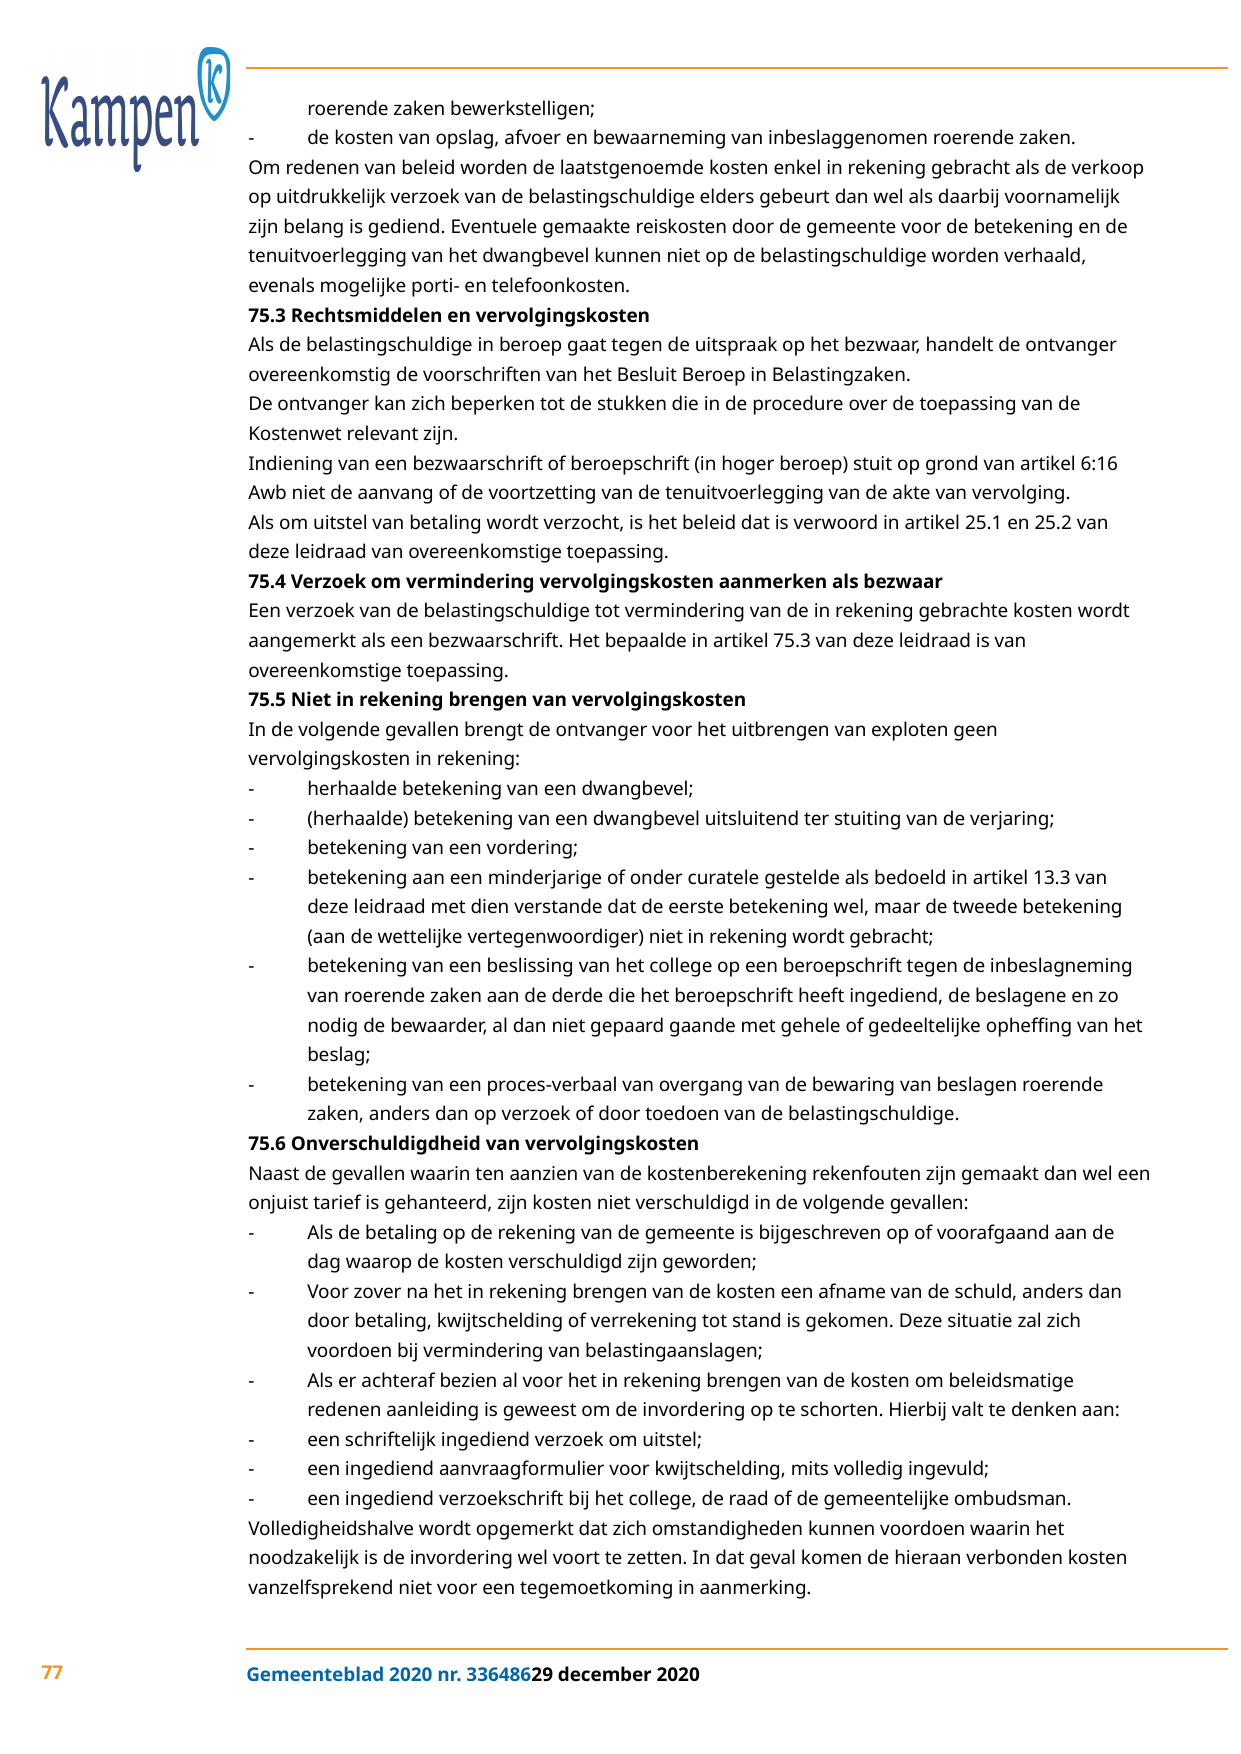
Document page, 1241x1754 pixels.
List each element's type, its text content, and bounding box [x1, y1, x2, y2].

list Als er achteraf bezien al voor het in rekening brengen van de kosten om beleidsmatige redenen aanleiding is geweest om de invordering op te schorten. Hierbij valt te denken aan: [248, 1367, 1152, 1422]
text Volledigheidshalve wordt opgemerkt dat zich omstandigheden kunnen voordoen waarin het noodzakelijk is de invordering wel voort te zetten. In dat geval komen de hieraan verbonden kosten vanzelfsprekend niet voor een tegemoetkoming in aanmerking. [248, 1515, 1152, 1600]
list betekening van een vordering; [248, 834, 1152, 860]
text Naast de gevallen waarin ten aanzien van de kostenberekening rekenfouten zijn gemaakt dan wel een onjuist tarief is gehanteerd, zijn kosten niet verschuldigd in de volgende gevallen: [248, 1160, 1152, 1215]
text De ontvanger kan zich beperken tot de stukken die in de procedure over de toepassing van de Kostenwet relevant zijn. [248, 391, 1152, 446]
list roerende zaken bewerkstelligen; [248, 95, 1152, 121]
text 75.3 Rechtsmiddelen en vervolgingskosten [248, 302, 1152, 328]
list een ingediend verzoekschrift bij het college, de raad of de gemeentelijke ombudsman. [248, 1485, 1152, 1511]
list (herhaalde) betekening van een dwangbevel uitsluitend ter stuiting van de verjaring; [248, 805, 1152, 831]
text Een verzoek van de belastingschuldige tot vermindering van de in rekening gebrachte kosten wordt aangemerkt als een bezwaarschrift. Het bepaalde in artikel 75.3 van deze leidraad is van overeenkomstige toepassing. [248, 598, 1152, 683]
text 75.6 Onverschuldigdheid van vervolgingskosten [248, 1130, 1152, 1156]
list een ingediend aanvraagformulier voor kwijtschelding, mits volledig ingevuld; [248, 1456, 1152, 1481]
list Voor zover na het in rekening brengen van de kosten een afname van de schuld, anders dan door betaling, kwijtschelding of verrekening tot stand is gekomen. Deze situatie zal zich voordoen bij vermindering van belastingaanslagen; [248, 1278, 1152, 1363]
text In de volgende gevallen brengt de ontvanger voor het uitbrengen van exploten geen vervolgingskosten in rekening: [248, 716, 1152, 771]
text Indiening van een bezwaarschrift of beroepschrift (in hoger beroep) stuit op grond van artikel 6:16 Awb niet de aanvang of de voortzetting van de tenuitvoerlegging van de akte van vervolging. [248, 450, 1152, 505]
list de kosten van opslag, afvoer en bewaarneming van inbeslaggenomen roerende zaken. [248, 124, 1152, 150]
text Als de belastingschuldige in beroep gaat tegen de uitspraak op het bezwaar, handelt de ontvanger overeenkomstig de voorschriften van het Besluit Beroep in Belastingzaken. [248, 331, 1152, 387]
text Als om uitstel van betaling wordt verzocht, is het beleid dat is verwoord in artikel 25.1 en 25.2 van deze leidraad van overeenkomstige toepassing. [248, 509, 1152, 564]
list herhaalde betekening van een dwangbevel; [248, 775, 1152, 801]
list betekening aan een minderjarige of onder curatele gestelde als bedoeld in artikel 13.3 van deze leidraad met dien verstande dat de eerste betekening wel, maar de tweede betekening (aan de wettelijke vertegenwoordiger) niet in rekening wordt gebracht; [248, 864, 1152, 949]
text 75.5 Niet in rekening brengen van vervolgingskosten [248, 686, 1152, 712]
list betekening van een beslissing van het college op een beroepschrift tegen de inbeslagneming van roerende zaken aan de derde die het beroepschrift heeft ingediend, de beslagene en zo nodig de bewaarder, al dan niet gepaard gaande met gehele of gedeeltelijke opheffing van het beslag; [248, 953, 1152, 1067]
list Als de betaling op de rekening van de gemeente is bijgeschreven op of voorafgaand aan de dag waarop de kosten verschuldigd zijn geworden; [248, 1219, 1152, 1274]
text Om redenen van beleid worden de laatstgenoemde kosten enkel in rekening gebracht als de verkoop op uitdrukkelijk verzoek van de belastingschuldige elders gebeurt dan wel als daarbij voornamelijk zijn belang is gediend. Eventuele gemaakte reiskosten door de gemeente voor de betekening en de tenuitvoerlegging van het dwangbevel kunnen niet op de belastingschuldige worden verhaald, evenals mogelijke porti- en telefoonkosten. [248, 154, 1152, 298]
list betekening van een proces-verbaal van overgang van de bewaring van beslagen roerende zaken, anders dan op verzoek of door toedoen van de belastingschuldige. [248, 1071, 1152, 1126]
picture [41, 47, 231, 172]
text 75.4 Verzoek om vermindering vervolgingskosten aanmerken als bezwaar [248, 568, 1152, 594]
list een schriftelijk ingediend verzoek om uitstel; [248, 1426, 1152, 1452]
